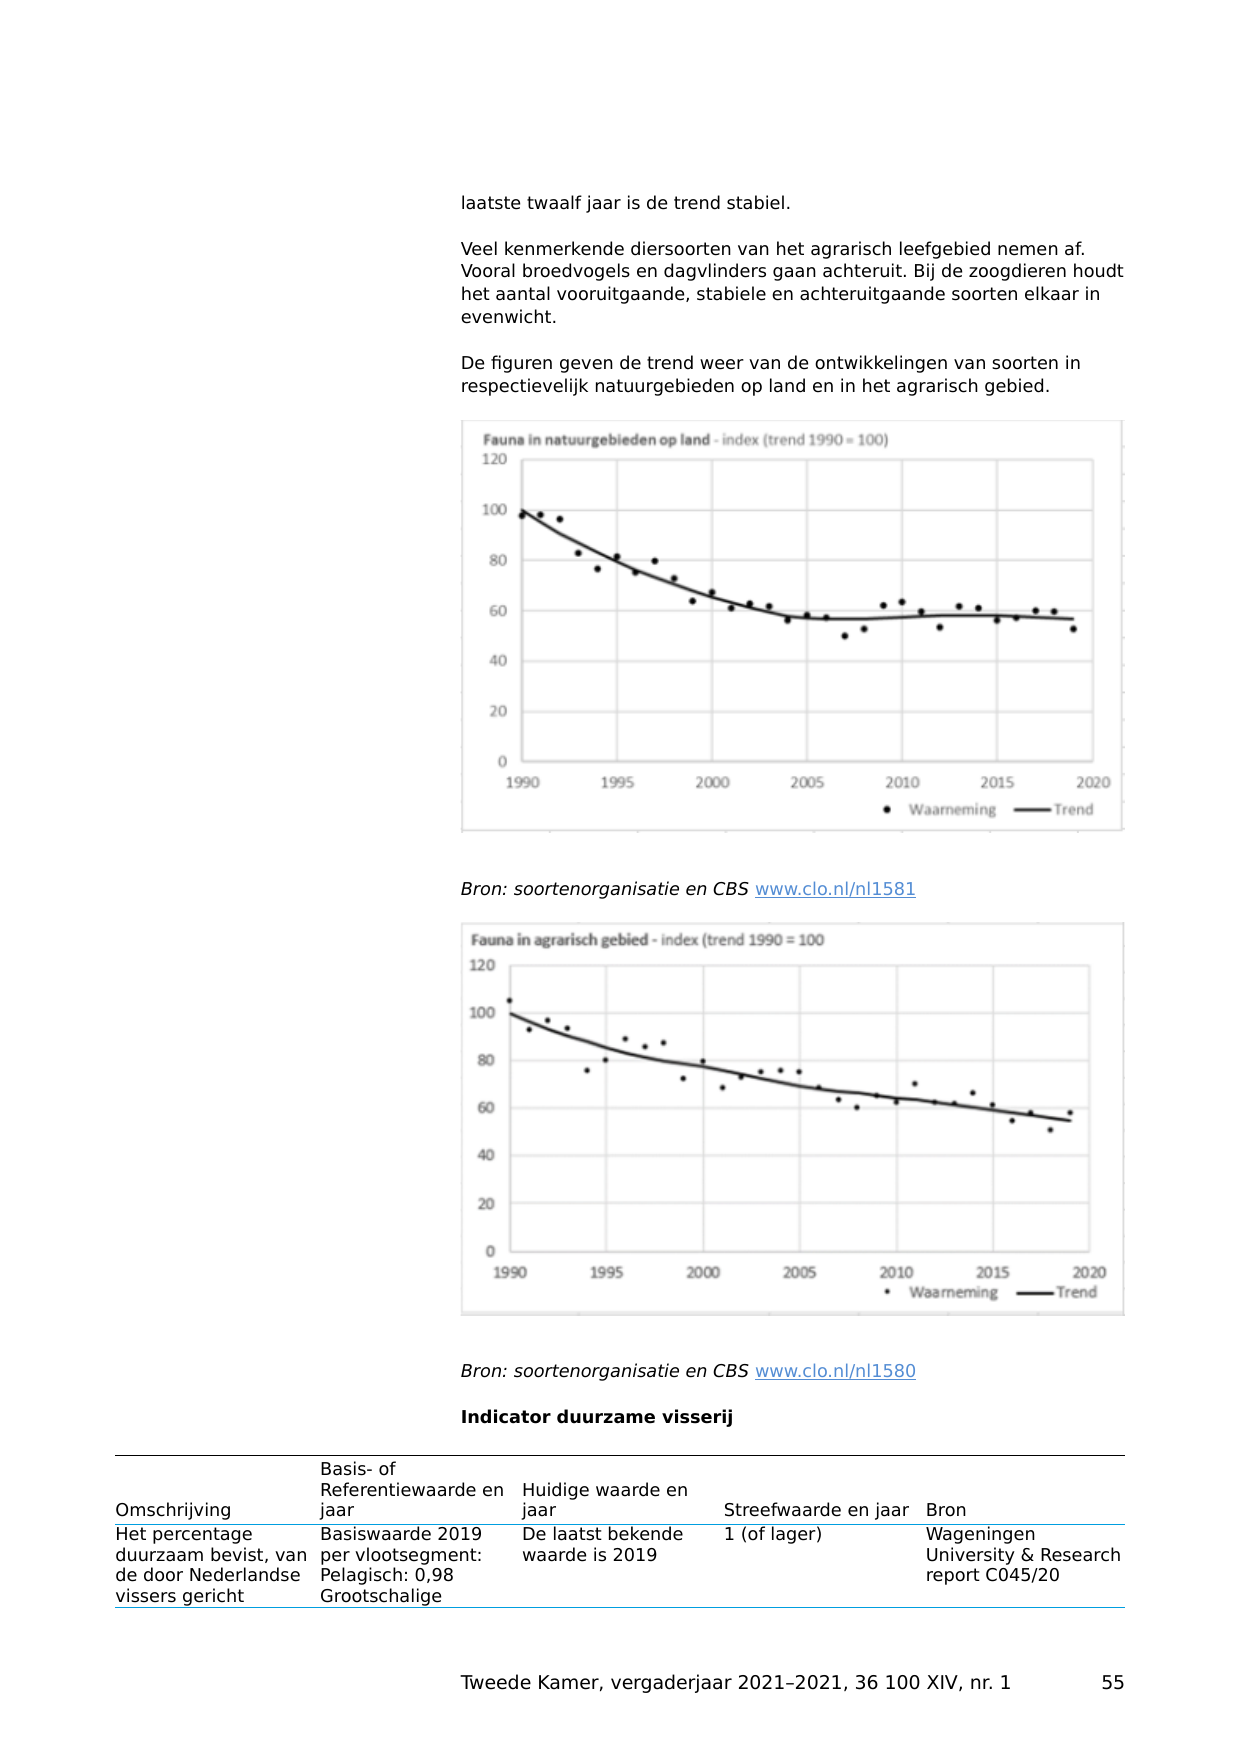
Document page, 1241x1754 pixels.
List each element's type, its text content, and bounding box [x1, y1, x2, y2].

text Bron: soortenorganisatie en CBS www.clo.nl/nl1580 [461, 1359, 1125, 1382]
text Veel kenmerkende diersoorten van het agrarisch leefgebied nemen af. Vooral broedvogels en dagvlinders gaan achteruit. Bij de zoogdieren houdt het aantal vooruitgaande, stabiele en achteruitgaande soorten elkaar in evenwicht. [461, 237, 1125, 328]
text laatste twaalf jaar is de trend stabiel. [461, 191, 1125, 214]
text Bron: soortenorganisatie en CBS www.clo.nl/nl1581 [461, 877, 1125, 900]
table_cell Omschrijving [115, 1456, 317, 1524]
text Indicator duurzame visserij [461, 1405, 1125, 1428]
table_cell Bron [923, 1456, 1125, 1524]
table_cell Streefwaarde en jaar [721, 1456, 923, 1524]
table_cell Wageningen University & Research report C045/20 [923, 1525, 1125, 1607]
table_cell Huidige waarde en jaar [519, 1456, 721, 1524]
table_cell De laatst bekende waarde is 2019 [519, 1525, 721, 1607]
table_cell Het percentage duurzaam bevist, van de door Nederlandse vissers gericht [115, 1525, 317, 1607]
table_cell 1 (of lager) [721, 1525, 923, 1607]
table_cell Basiswaarde 2019 per vlootsegment: Pelagisch: 0,98 Grootschalige [317, 1525, 519, 1607]
table_header Duurzame Visserij [115, 1430, 1125, 1455]
text De figuren geven de trend weer van de ontwikkelingen van soorten in respectievelijk natuurgebieden op land en in het agrarisch gebied. [461, 351, 1125, 397]
table_cell Basis- of Referentiewaarde en jaar [317, 1456, 519, 1524]
